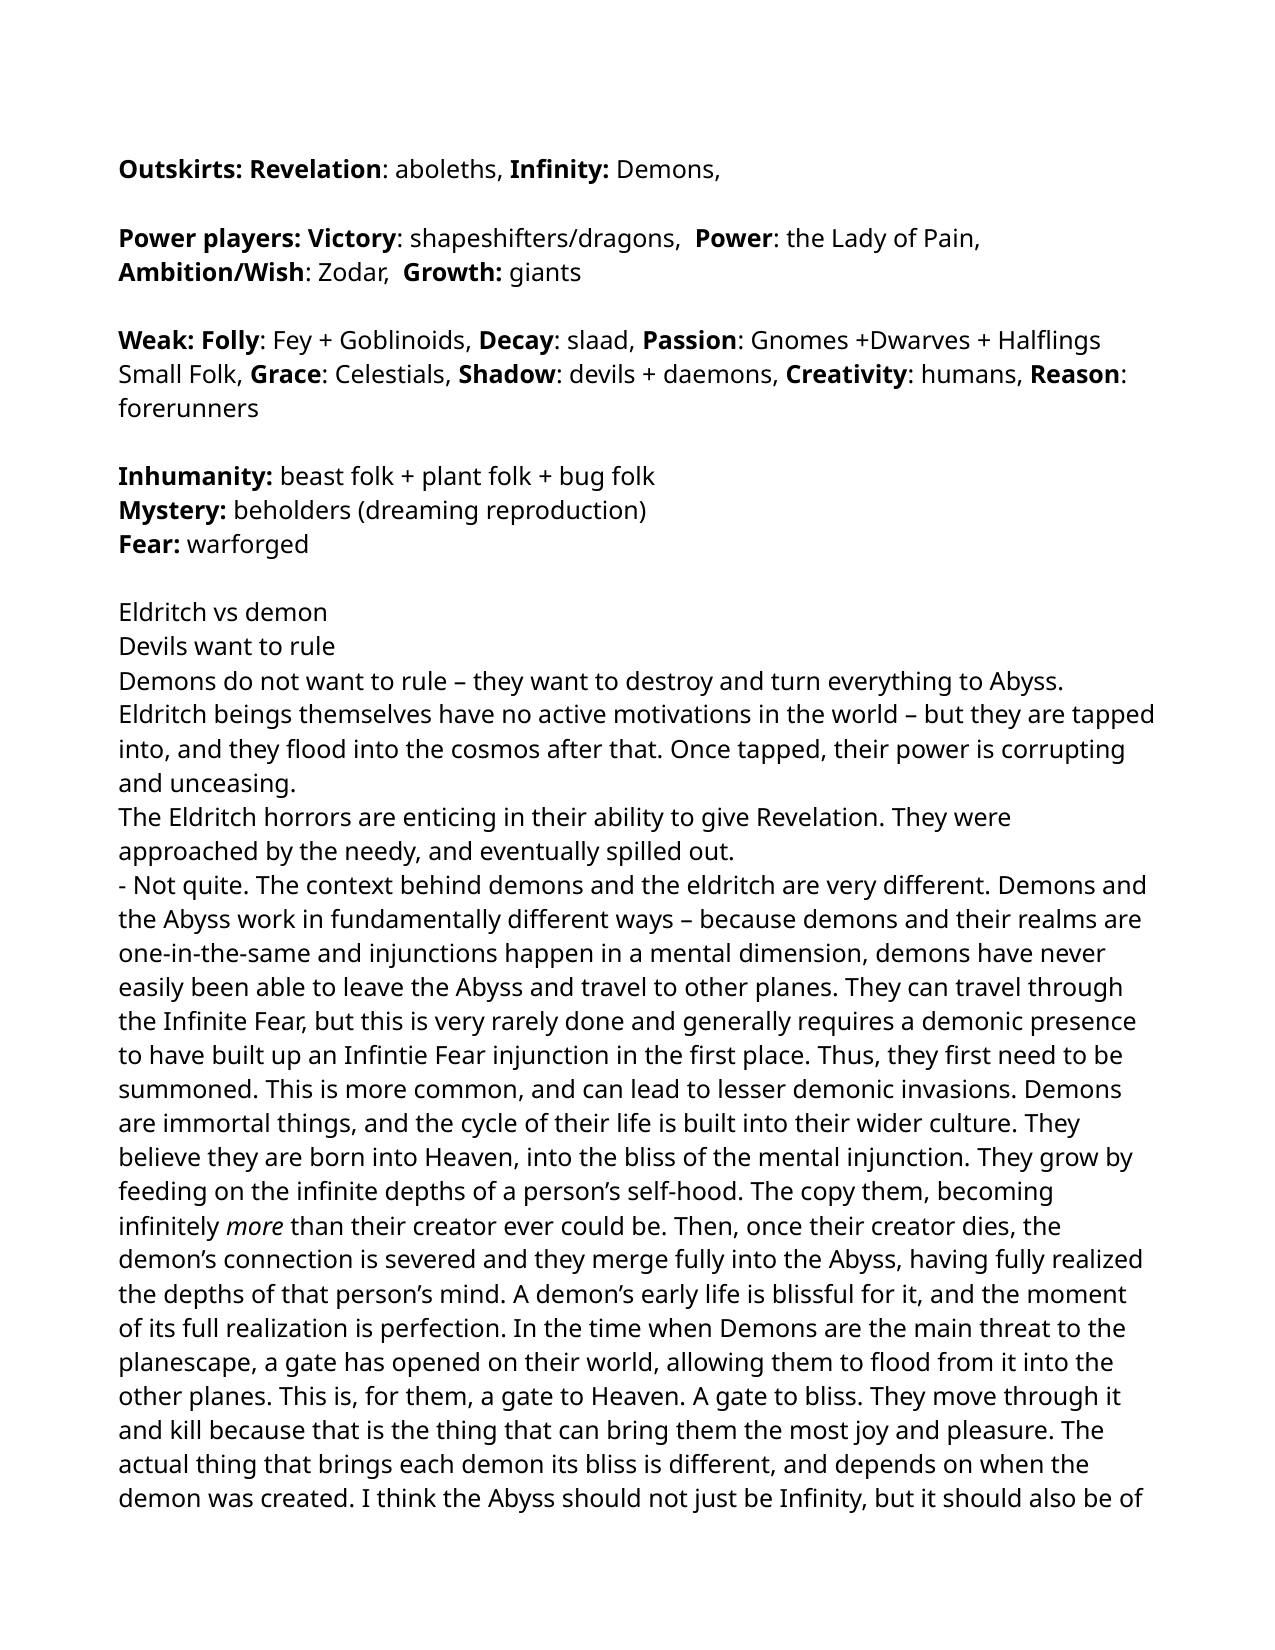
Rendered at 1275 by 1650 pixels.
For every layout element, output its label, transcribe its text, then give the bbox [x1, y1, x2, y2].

text Weak: Folly: Fey + Goblinoids, Decay: slaad, Passion: Gnomes +Dwarves + Halflings Small Folk, Grace: Celestials, Shadow: devils + daemons, Creativity: humans, Reason: forerunners Inhumanity: beast folk + plant folk + bug folk Mystery: beholders (dreaming reproduction) Fear: warforged [118, 322, 1157, 595]
text - Not quite. The context behind demons and the eldritch are very different. Demons and the Abyss work in fundamentally different ways – because demons and their realms are one-in-the-same and injunctions happen in a mental dimension, demons have never easily been able to leave the Abyss and travel to other planes. They can travel through the Infinite Fear, but this is very rarely done and generally requires a demonic presence to have built up an Infintie Fear injunction in the first place. Thus, they first need to be summoned. This is more common, and can lead to lesser demonic invasions. Demons are immortal things, and the cycle of their life is built into their wider culture. They believe they are born into Heaven, into the bliss of the mental injunction. They grow by feeding on the infinite depths of a person’s self-hood. The copy them, becoming infinitely more than their creator ever could be. Then, once their creator dies, the demon’s connection is severed and they merge fully into the Abyss, having fully realized the depths of that person’s mind. A demon’s early life is blissful for it, and the moment of its full realization is perfection. In the time when Demons are the main threat to the planescape, a gate has opened on their world, allowing them to flood from it into the other planes. This is, for them, a gate to Heaven. A gate to bliss. They move through it and kill because that is the thing that can bring them the most joy and pleasure. The actual thing that brings each demon its bliss is different, and depends on when the demon was created. I think the Abyss should not just be Infinity, but it should also be of [118, 867, 1157, 1515]
text The Eldritch horrors are enticing in their ability to give Revelation. They were approached by the needy, and eventually spilled out. [118, 799, 1157, 867]
text Devils want to rule [118, 629, 1157, 663]
text Eldritch vs demon [118, 595, 1157, 629]
text Outskirts: Revelation: aboleths, Infinity: Demons, [118, 152, 1157, 186]
text Eldritch beings themselves have no active motivations in the world – but they are tapped into, and they flood into the cosmos after that. Once tapped, their power is corrupting and unceasing. [118, 697, 1157, 799]
text Demons do not want to rule – they want to destroy and turn everything to Abyss. [118, 663, 1157, 697]
text Power players: Victory: shapeshifters/dragons, Power: the Lady of Pain, Ambition/Wish: Zodar, Growth: giants [118, 220, 1157, 288]
